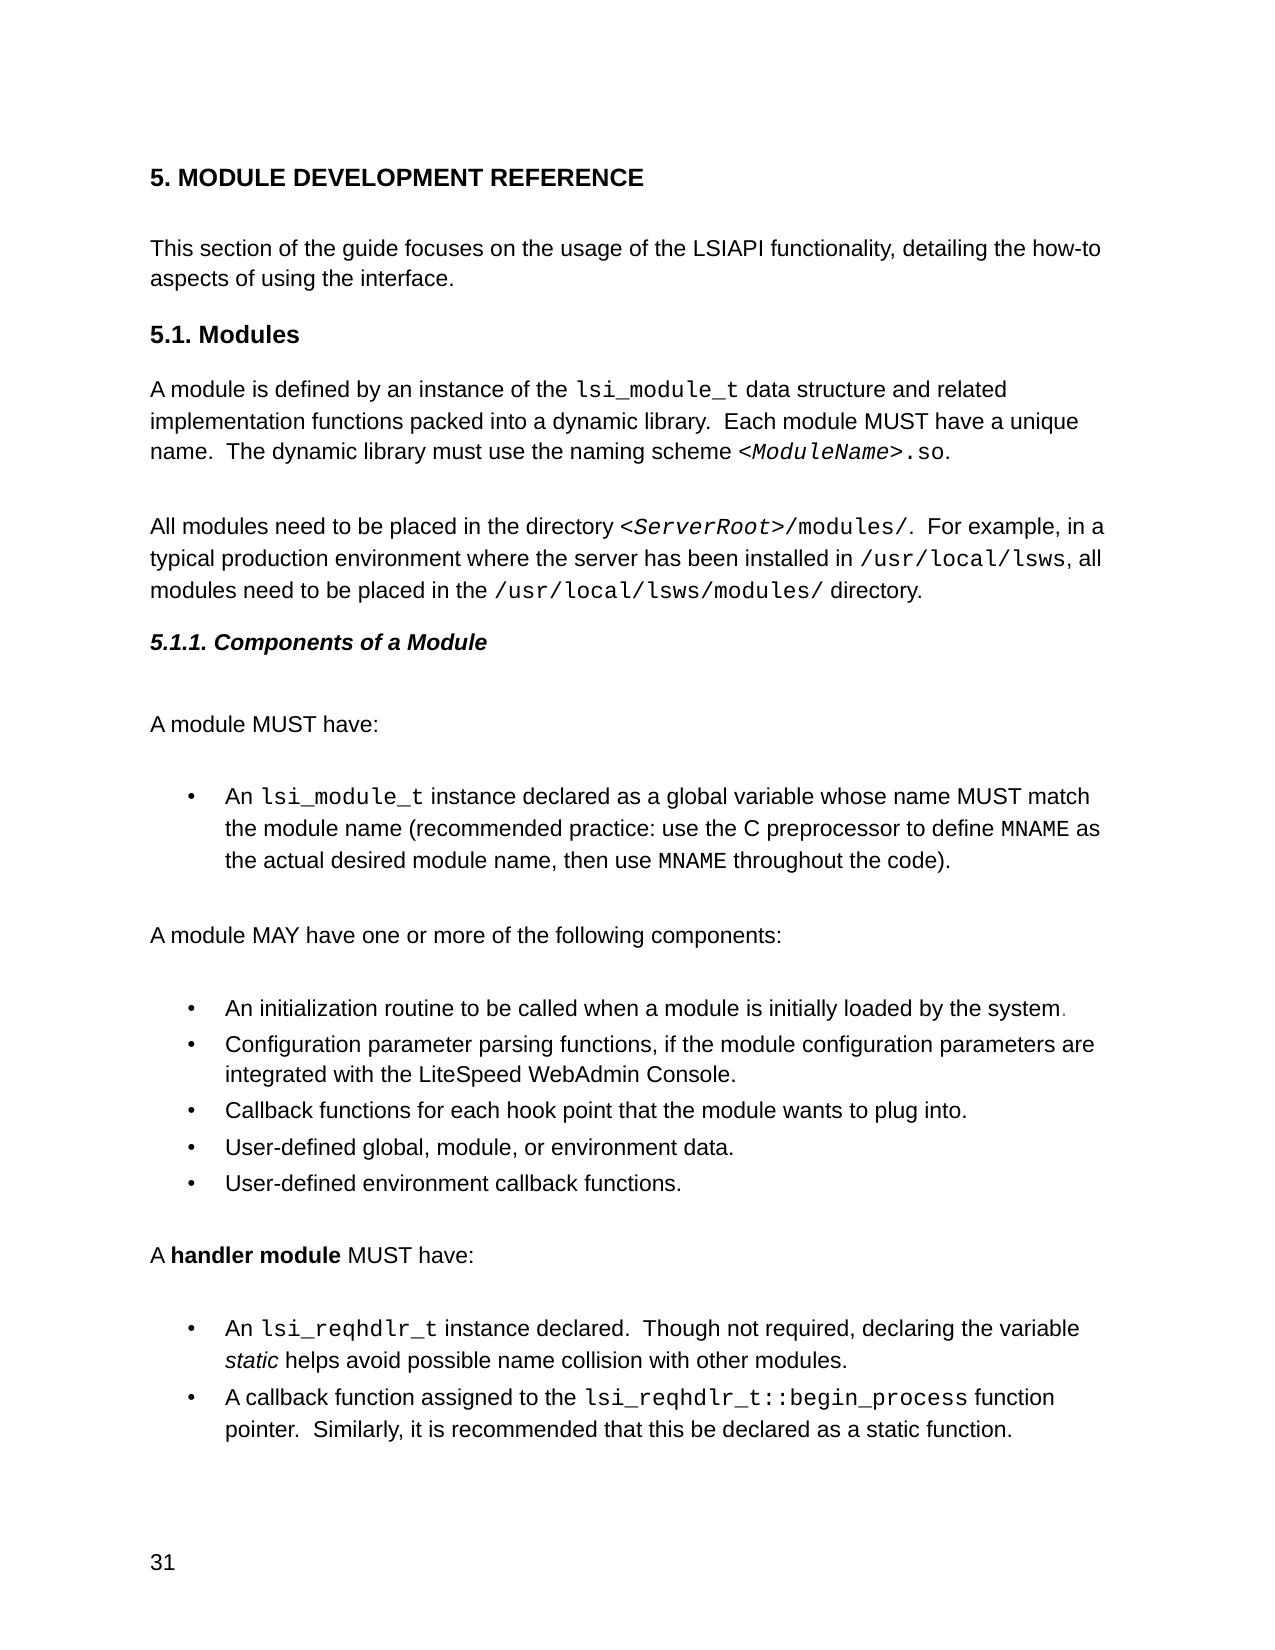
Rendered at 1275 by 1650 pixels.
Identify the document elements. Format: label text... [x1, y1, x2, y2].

list User-defined environment callback functions. [187, 1170, 1125, 1196]
list A callback function assigned to the lsi_reqhdlr_t::begin_process function pointer. Similarly, it is recommended that this be declared as a static function. [187, 1383, 1125, 1442]
text All modules need to be placed in the directory <ServerRoot>/modules/. For example, in a typical production environment where the server has been installed in /usr/local/lsws, all modules need to be placed in the /usr/local/lsws/modules/ directory. [150, 513, 1125, 606]
list Callback functions for each hook point that the module wants to plug into. [187, 1097, 1125, 1124]
subtitle 5.1. Modules [150, 320, 1125, 349]
list An initialization routine to be called when a module is initially loaded by the system. [187, 995, 1125, 1021]
subtitle 5.1.1. Components of a Module [150, 629, 1125, 655]
text A module is defined by an instance of the lsi_module_t data structure and related implementation functions packed into a dynamic library. Each module MUST have a unique name. The dynamic library must use the naming scheme <ModuleName>.so. [150, 376, 1125, 467]
text A module MUST have: [150, 711, 1125, 737]
subtitle 5. MODULE DEVELOPMENT REFERENCE [150, 162, 1125, 191]
text A handler module MUST have: [150, 1242, 1125, 1269]
list An lsi_reqhdlr_t instance declared. Though not required, declaring the variable static helps avoid possible name collision with other modules. [187, 1315, 1125, 1373]
list User-defined global, module, or environment data. [187, 1134, 1125, 1160]
list Configuration parameter parsing functions, if the module configuration parameters are integrated with the LiteSpeed WebAdmin Console. [187, 1031, 1125, 1088]
text This section of the guide focuses on the usage of the LSIAPI functionality, detailing the how-to aspects of using the interface. [150, 235, 1125, 291]
list An lsi_module_t instance declared as a global variable whose name MUST match the module name (recommended practice: use the C preprocessor to define MNAME as the actual desired module name, then use MNAME throughout the code). [187, 783, 1125, 876]
text A module MAY have one or more of the following components: [150, 922, 1125, 949]
